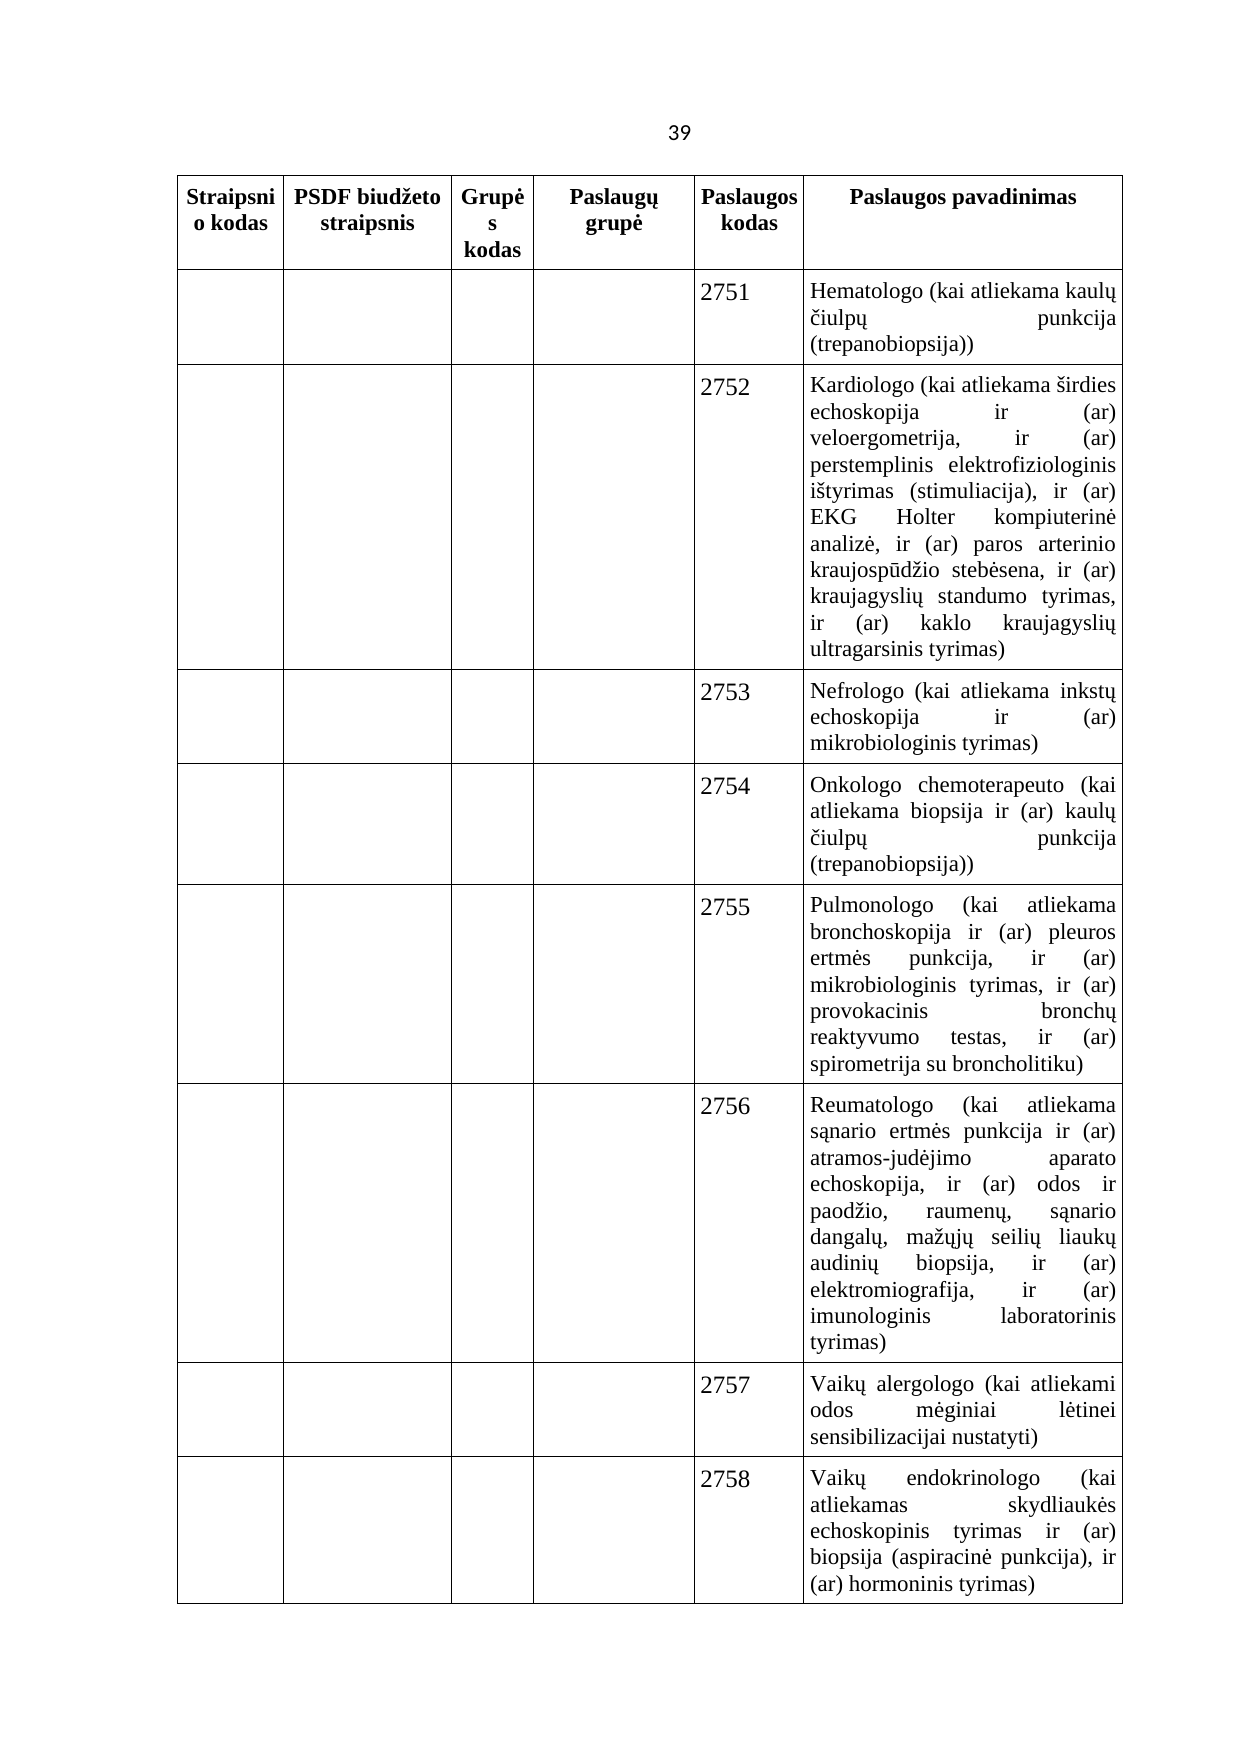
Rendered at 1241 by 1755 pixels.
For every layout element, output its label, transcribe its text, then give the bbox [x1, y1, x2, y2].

table_cell [284, 764, 451, 883]
table_cell [284, 670, 451, 763]
table_cell 2751 [695, 270, 803, 363]
table_cell [534, 1457, 694, 1603]
table_cell [452, 885, 533, 1083]
table_cell Vaikų endokrinologo (kai atliekamas skydliaukės echoskopinis tyrimas ir (ar) biopsija (aspiracinė punkcija), ir (ar) hormoninis tyrimas) [804, 1457, 1122, 1603]
table_cell [452, 1457, 533, 1603]
table_cell 2754 [695, 764, 803, 883]
table_cell 2757 [695, 1363, 803, 1456]
table_cell [534, 1084, 694, 1362]
table_cell Kardiologo (kai atliekama širdies echoskopija ir (ar) veloergometrija, ir (ar) perstemplinis elektrofiziologinis ištyrimas (stimuliacija), ir (ar) EKG Holter kompiuterinė analizė, ir (ar) paros arterinio kraujospūdžio stebėsena, ir (ar) kraujagyslių standumo tyrimas, ir (ar) kaklo kraujagyslių ultragarsinis tyrimas) [804, 365, 1122, 668]
table_cell [452, 1084, 533, 1362]
table_header Straipsnio kodas [178, 176, 283, 269]
table_cell [284, 1363, 451, 1456]
table_cell [178, 1363, 283, 1456]
table_cell 2755 [695, 885, 803, 1083]
table_cell [178, 1084, 283, 1362]
table_cell Pulmonologo (kai atliekama bronchoskopija ir (ar) pleuros ertmės punkcija, ir (ar) mikrobiologinis tyrimas, ir (ar) provokacinis bronchų reaktyvumo testas, ir (ar) spirometrija su broncholitiku) [804, 885, 1122, 1083]
table_cell [178, 670, 283, 763]
table_cell [534, 1363, 694, 1456]
table_cell [534, 764, 694, 883]
table_header Paslaugų grupė [534, 176, 694, 269]
table_header PSDF biudžeto straipsnis [284, 176, 451, 269]
table_cell Nefrologo (kai atliekama inkstų echoskopija ir (ar) mikrobiologinis tyrimas) [804, 670, 1122, 763]
table_cell [284, 365, 451, 668]
table_cell 2753 [695, 670, 803, 763]
table_cell [534, 270, 694, 363]
table_cell [178, 270, 283, 363]
table_cell [452, 365, 533, 668]
table_cell [284, 270, 451, 363]
table_cell [452, 270, 533, 363]
table_cell Reumatologo (kai atliekama sąnario ertmės punkcija ir (ar) atramos-judėjimo aparato echoskopija, ir (ar) odos ir paodžio, raumenų, sąnario dangalų, mažųjų seilių liaukų audinių biopsija, ir (ar) elektromiografija, ir (ar) imunologinis laboratorinis tyrimas) [804, 1084, 1122, 1362]
table_cell [178, 1457, 283, 1603]
table_cell Hematologo (kai atliekama kaulų čiulpų punkcija (trepanobiopsija)) [804, 270, 1122, 363]
table_cell [178, 885, 283, 1083]
table_cell [452, 764, 533, 883]
table_cell [452, 670, 533, 763]
table_cell Onkologo chemoterapeuto (kai atliekama biopsija ir (ar) kaulų čiulpų punkcija (trepanobiopsija)) [804, 764, 1122, 883]
table_cell [178, 764, 283, 883]
table_cell [284, 885, 451, 1083]
table_cell 2758 [695, 1457, 803, 1603]
table_cell Vaikų alergologo (kai atliekami odos mėginiai lėtinei sensibilizacijai nustatyti) [804, 1363, 1122, 1456]
table_cell [534, 885, 694, 1083]
table_cell [178, 365, 283, 668]
table_cell [452, 1363, 533, 1456]
table_header Grupės kodas [452, 176, 533, 269]
table_cell [284, 1457, 451, 1603]
table_header Paslaugos pavadinimas [804, 176, 1122, 269]
table_cell [534, 365, 694, 668]
table_cell 2752 [695, 365, 803, 668]
table_cell [534, 670, 694, 763]
table_cell 2756 [695, 1084, 803, 1362]
table_cell [284, 1084, 451, 1362]
table_header Paslaugos kodas [695, 176, 803, 269]
